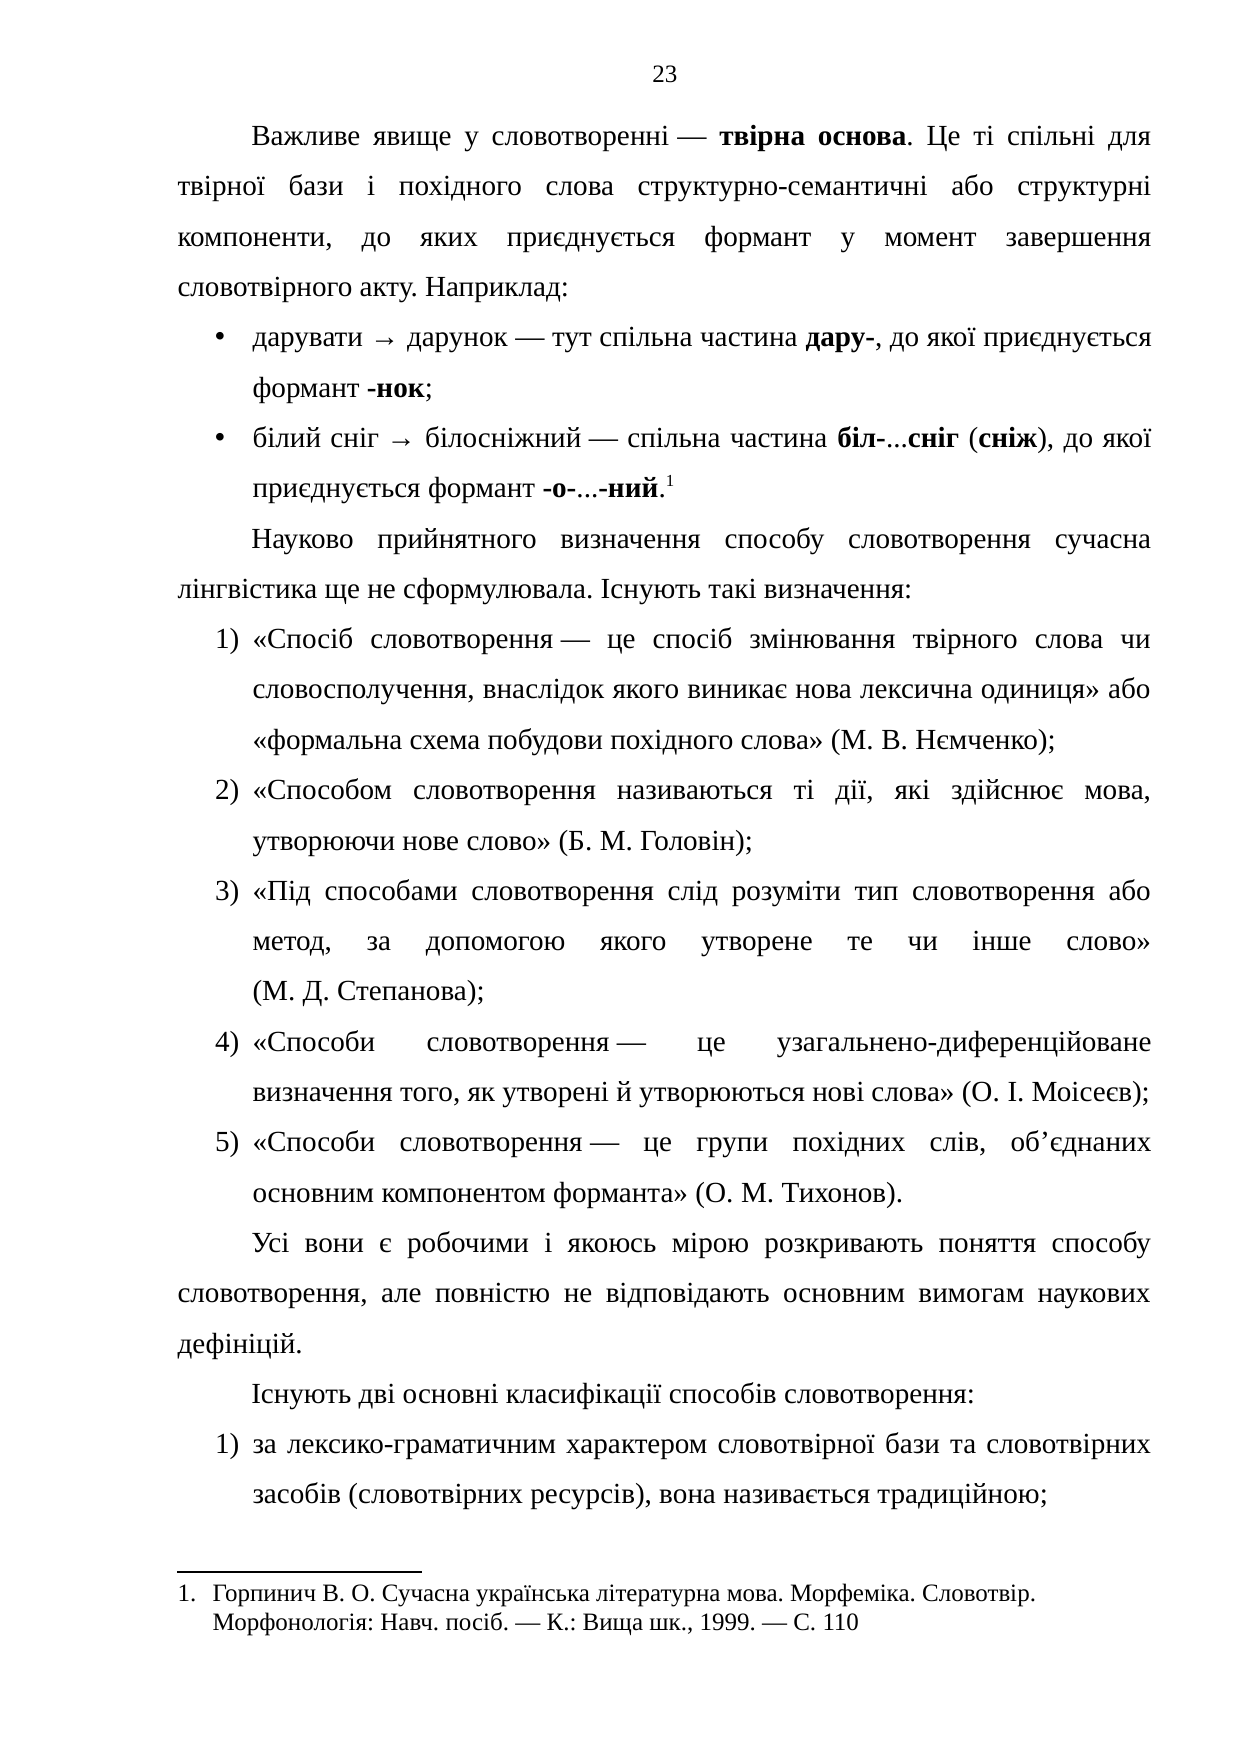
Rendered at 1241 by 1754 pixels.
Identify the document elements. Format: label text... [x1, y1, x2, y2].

list «Способи словотворення — це узагальнено-диференційоване визначення того, як утворені й утворюються нові слова» (О. І. Моісеєв); [215, 1024, 1152, 1108]
list «Під способами словотворення слід розуміти тип словотворення або метод, за допомогою якого утворене те чи інше слово» (М. Д. Степанова); [215, 873, 1152, 1007]
text Важливе явище у словотворенні — твірна основа. Це ті спільні для твірної бази і похідного слова структурно-семантичні або структурні компоненти, до яких приєднується формант у момент завершення словотвірного акту. Наприклад: [177, 118, 1152, 302]
text Існують дві основні класифікації способів словотворення: [177, 1376, 1152, 1409]
text Усі вони є робочими і якоюсь мірою розкривають поняття способу словотворення, але повністю не відповідають основним вимогам наукових дефініцій. [177, 1225, 1152, 1359]
text Науково прийнятного визначення способу словотворення сучасна лінгвістика ще не сформулювала. Існують такі визначення: [177, 521, 1152, 604]
list Горпинич В. О. Сучасна українська літературна мова. Морфеміка. Словотвір. Морфонологія: Навч. посіб. — К.: Вища шк., 1999. — С. 110 [177, 1578, 1152, 1636]
list білий сніг → білосніжний — спільна частина біл-...сніг (сніж), до якої приєднується формант -о-...-ний. [215, 420, 1152, 504]
list за лексико-граматичним характером словотвірної бази та словотвірних засобів (словотвірних ресурсів), вона називається традиційною; [215, 1426, 1152, 1510]
list дарувати → дарунок — тут спільна частина дару-, до якої приєднується формант -нок; [215, 319, 1152, 403]
list «Способом словотворення називаються ті дії, які здійснює мова, утворюючи нове слово» (Б. М. Головін); [215, 772, 1152, 856]
list «Способи словотворення — це групи похідних слів, об’єднаних основним компонентом форманта» (О. М. Тихонов). [215, 1124, 1152, 1208]
list «Спосіб словотворення — це спосіб змінювання твірного слова чи словосполучення, внаслідок якого виникає нова лексична одиниця» або «формальна схема побудови похідного слова» (М. В. Нємченко); [215, 621, 1152, 756]
